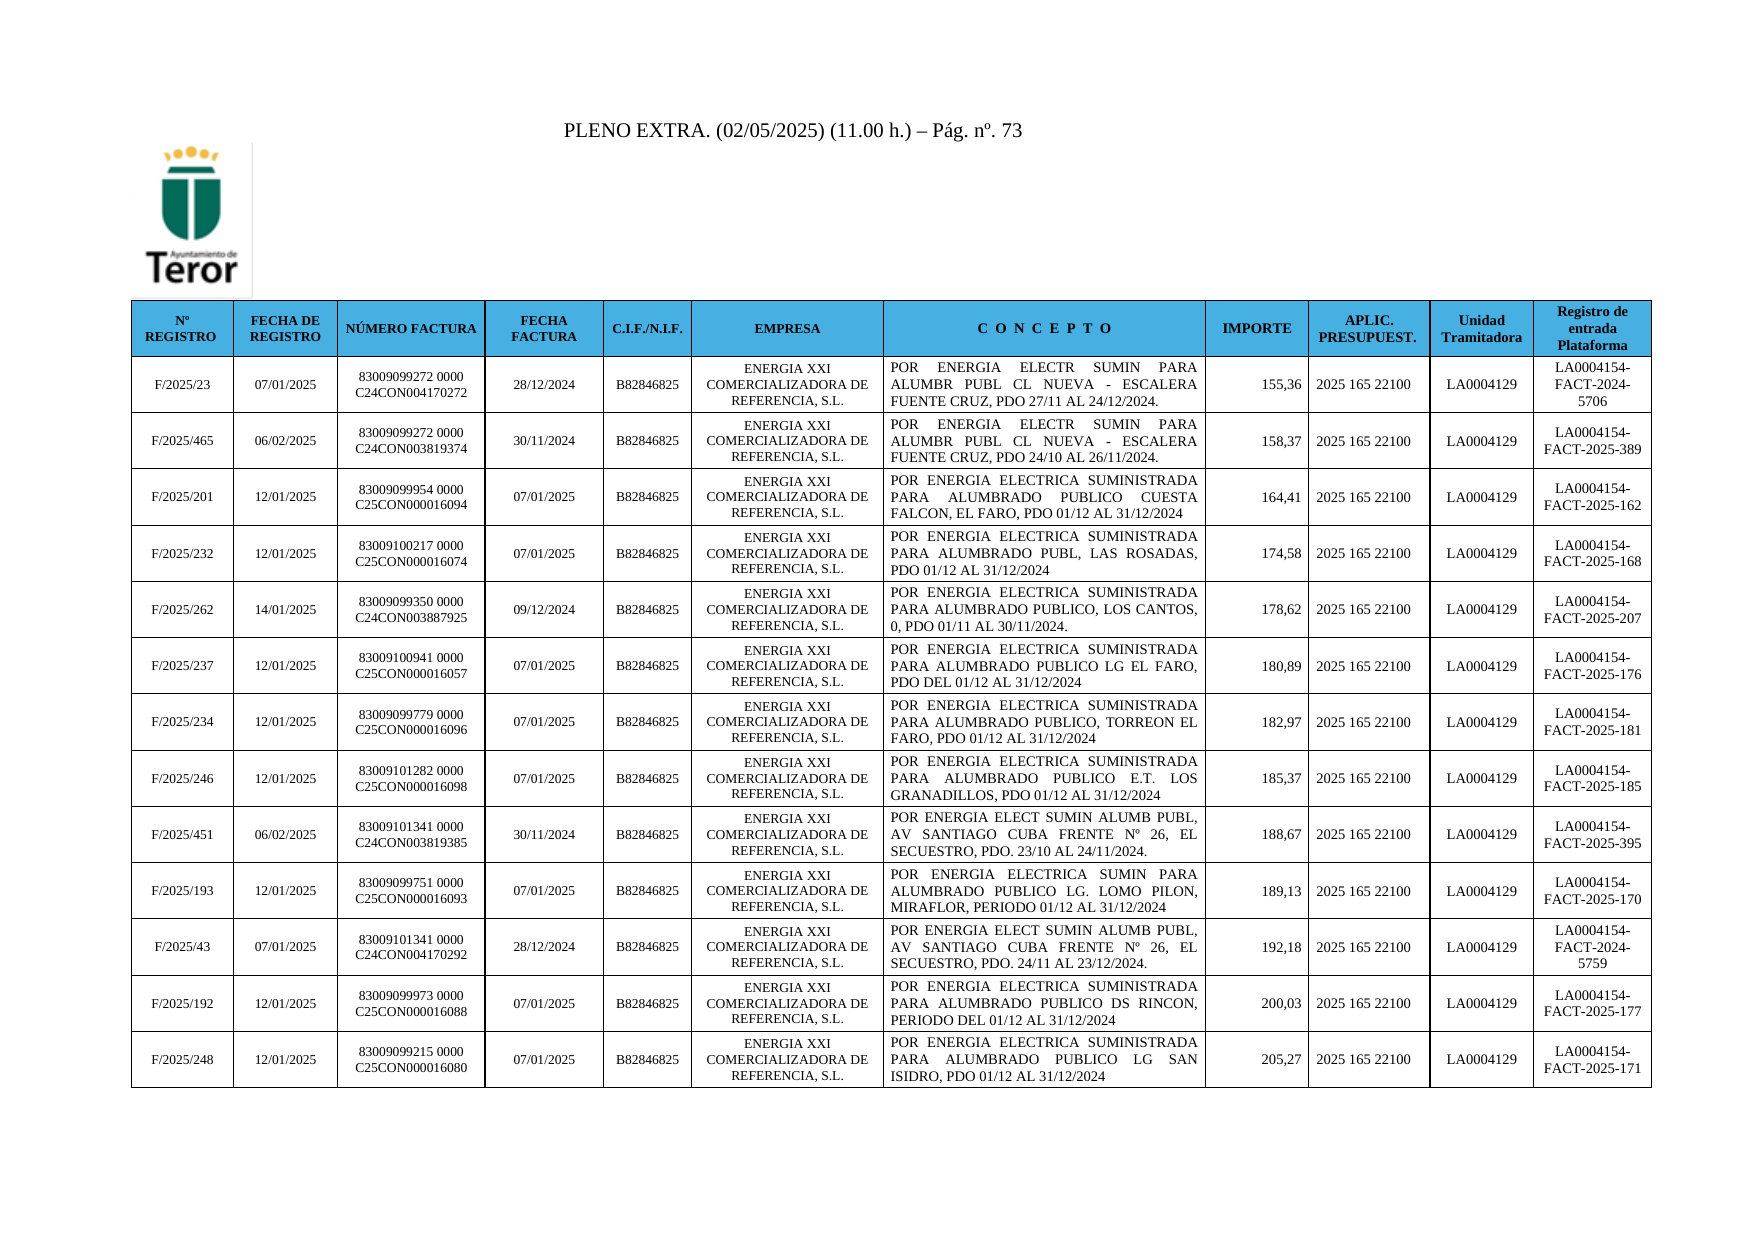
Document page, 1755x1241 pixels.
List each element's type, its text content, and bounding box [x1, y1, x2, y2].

table_cell B82846825 [604, 638, 691, 693]
table_header FECHA FACTURA [486, 301, 603, 356]
table_header APLIC. PRESUPUEST. [1309, 301, 1429, 356]
table_cell F/2025/43 [132, 919, 233, 974]
table_cell LA0004154-FACT-2025-389 [1534, 413, 1651, 468]
table_cell 06/02/2025 [234, 413, 337, 468]
table_cell 178,62 [1206, 582, 1308, 637]
table_cell 192,18 [1206, 919, 1308, 974]
table_cell ENERGIA XXI COMERCIALIZADORA DE REFERENCIA, S.L. [692, 694, 883, 749]
table_cell LA0004129 [1431, 413, 1533, 468]
table_cell LA0004154-FACT-2025-207 [1534, 582, 1651, 637]
table_cell 83009099973 0000 C25CON000016088 [338, 976, 484, 1031]
table_cell F/2025/234 [132, 694, 233, 749]
table_cell 2025 165 22100 [1309, 638, 1429, 693]
table_cell 12/01/2025 [234, 469, 337, 524]
table_cell POR ENERGIA ELECTR SUMIN PARA ALUMBR PUBL CL NUEVA - ESCALERA FUENTE CRUZ, PDO 27/11 AL 24/12/2024. [884, 357, 1205, 412]
table_cell LA0004129 [1431, 1032, 1533, 1087]
table_cell B82846825 [604, 413, 691, 468]
table_cell LA0004154-FACT-2025-162 [1534, 469, 1651, 524]
table_cell 83009101282 0000 C25CON000016098 [338, 751, 484, 806]
table_cell 188,67 [1206, 807, 1308, 862]
table_cell ENERGIA XXI COMERCIALIZADORA DE REFERENCIA, S.L. [692, 919, 883, 974]
table_cell LA0004129 [1431, 751, 1533, 806]
table_cell LA0004129 [1431, 919, 1533, 974]
table_cell 155,36 [1206, 357, 1308, 412]
table_cell B82846825 [604, 1032, 691, 1087]
table_cell LA0004154-FACT-2025-181 [1534, 694, 1651, 749]
table_cell ENERGIA XXI COMERCIALIZADORA DE REFERENCIA, S.L. [692, 1032, 883, 1087]
table_cell POR ENERGIA ELECTRICA SUMINISTRADA PARA ALUMBRADO PUBLICO E.T. LOS GRANADILLOS, PDO 01/12 AL 31/12/2024 [884, 751, 1205, 806]
table_cell 28/12/2024 [486, 919, 603, 974]
table_cell POR ENERGIA ELECTR SUMIN PARA ALUMBR PUBL CL NUEVA - ESCALERA FUENTE CRUZ, PDO 24/10 AL 26/11/2024. [884, 413, 1205, 468]
table_cell 07/01/2025 [486, 526, 603, 581]
table_cell F/2025/201 [132, 469, 233, 524]
table_cell 12/01/2025 [234, 526, 337, 581]
table_cell LA0004154-FACT-2025-395 [1534, 807, 1651, 862]
table_cell ENERGIA XXI COMERCIALIZADORA DE REFERENCIA, S.L. [692, 976, 883, 1031]
table_cell B82846825 [604, 976, 691, 1031]
table_cell ENERGIA XXI COMERCIALIZADORA DE REFERENCIA, S.L. [692, 863, 883, 918]
table_cell B82846825 [604, 751, 691, 806]
table_cell 12/01/2025 [234, 751, 337, 806]
table_cell 180,89 [1206, 638, 1308, 693]
table_cell 83009101341 0000 C24CON004170292 [338, 919, 484, 974]
table_header Registro de entrada Plataforma [1534, 301, 1651, 356]
table_cell 2025 165 22100 [1309, 807, 1429, 862]
table_cell 83009099272 0000 C24CON003819374 [338, 413, 484, 468]
table_cell POR ENERGIA ELECTRICA SUMINISTRADA PARA ALUMBRADO PUBLICO, TORREON EL FARO, PDO 01/12 AL 31/12/2024 [884, 694, 1205, 749]
table_cell 12/01/2025 [234, 694, 337, 749]
table_cell LA0004129 [1431, 638, 1533, 693]
table_cell ENERGIA XXI COMERCIALIZADORA DE REFERENCIA, S.L. [692, 413, 883, 468]
table_cell 07/01/2025 [486, 751, 603, 806]
table_cell 174,58 [1206, 526, 1308, 581]
table_cell B82846825 [604, 469, 691, 524]
table_cell LA0004129 [1431, 863, 1533, 918]
table_cell B82846825 [604, 807, 691, 862]
table_cell POR ENERGIA ELECTRICA SUMIN PARA ALUMBRADO PUBLICO LG. LOMO PILON, MIRAFLOR, PERIODO 01/12 AL 31/12/2024 [884, 863, 1205, 918]
table_cell LA0004129 [1431, 469, 1533, 524]
table_cell LA0004154-FACT-2025-170 [1534, 863, 1651, 918]
table_cell 07/01/2025 [234, 919, 337, 974]
table_cell 83009101341 0000 C24CON003819385 [338, 807, 484, 862]
table_cell 07/01/2025 [486, 694, 603, 749]
table_cell LA0004129 [1431, 976, 1533, 1031]
table_cell 189,13 [1206, 863, 1308, 918]
table_cell F/2025/23 [132, 357, 233, 412]
table_cell 14/01/2025 [234, 582, 337, 637]
table_cell B82846825 [604, 863, 691, 918]
table_cell 2025 165 22100 [1309, 469, 1429, 524]
table_cell 83009099350 0000 C24CON003887925 [338, 582, 484, 637]
table_cell POR ENERGIA ELECTRICA SUMINISTRADA PARA ALUMBRADO PUBLICO CUESTA FALCON, EL FARO, PDO 01/12 AL 31/12/2024 [884, 469, 1205, 524]
table_cell LA0004154-FACT-2025-168 [1534, 526, 1651, 581]
table_cell POR ENERGIA ELECTRICA SUMINISTRADA PARA ALUMBRADO PUBLICO DS RINCON, PERIODO DEL 01/12 AL 31/12/2024 [884, 976, 1205, 1031]
table_cell LA0004129 [1431, 526, 1533, 581]
table_cell F/2025/193 [132, 863, 233, 918]
table_cell F/2025/248 [132, 1032, 233, 1087]
table_cell 2025 165 22100 [1309, 413, 1429, 468]
table_cell F/2025/232 [132, 526, 233, 581]
table_cell LA0004154-FACT-2025-177 [1534, 976, 1651, 1031]
table_cell LA0004129 [1431, 582, 1533, 637]
table_cell 07/01/2025 [486, 1032, 603, 1087]
table_cell 83009100941 0000 C25CON000016057 [338, 638, 484, 693]
table_cell LA0004129 [1431, 694, 1533, 749]
table_cell 164,41 [1206, 469, 1308, 524]
table_cell ENERGIA XXI COMERCIALIZADORA DE REFERENCIA, S.L. [692, 469, 883, 524]
table_cell LA0004129 [1431, 807, 1533, 862]
table_header FECHA DE REGISTRO [234, 301, 337, 356]
table_cell 2025 165 22100 [1309, 1032, 1429, 1087]
table_cell B82846825 [604, 582, 691, 637]
table_cell 2025 165 22100 [1309, 694, 1429, 749]
table_cell 2025 165 22100 [1309, 863, 1429, 918]
table_cell 12/01/2025 [234, 638, 337, 693]
table_cell 185,37 [1206, 751, 1308, 806]
table_cell POR ENERGIA ELECTRICA SUMINISTRADA PARA ALUMBRADO PUBLICO, LOS CANTOS, 0, PDO 01/11 AL 30/11/2024. [884, 582, 1205, 637]
table_header Nº REGISTRO [132, 301, 233, 356]
table_cell F/2025/451 [132, 807, 233, 862]
table_cell ENERGIA XXI COMERCIALIZADORA DE REFERENCIA, S.L. [692, 526, 883, 581]
table_cell POR ENERGIA ELECTRICA SUMINISTRADA PARA ALUMBRADO PUBLICO LG SAN ISIDRO, PDO 01/12 AL 31/12/2024 [884, 1032, 1205, 1087]
table_cell 2025 165 22100 [1309, 751, 1429, 806]
table_cell 07/01/2025 [486, 469, 603, 524]
table_cell B82846825 [604, 919, 691, 974]
table_cell 2025 165 22100 [1309, 976, 1429, 1031]
table_cell LA0004129 [1431, 357, 1533, 412]
table_cell 200,03 [1206, 976, 1308, 1031]
table_cell POR ENERGIA ELECTRICA SUMINISTRADA PARA ALUMBRADO PUBL, LAS ROSADAS, PDO 01/12 AL 31/12/2024 [884, 526, 1205, 581]
table_cell 09/12/2024 [486, 582, 603, 637]
table_cell F/2025/465 [132, 413, 233, 468]
table_cell B82846825 [604, 694, 691, 749]
table_cell 158,37 [1206, 413, 1308, 468]
table_cell 83009099215 0000 C25CON000016080 [338, 1032, 484, 1087]
table_cell LA0004154-FACT-2025-185 [1534, 751, 1651, 806]
table_header NÚMERO FACTURA [338, 301, 484, 356]
table_cell B82846825 [604, 357, 691, 412]
table_cell 30/11/2024 [486, 413, 603, 468]
table_cell F/2025/192 [132, 976, 233, 1031]
table_cell F/2025/262 [132, 582, 233, 637]
table_cell LA0004154-FACT-2024-5706 [1534, 357, 1651, 412]
table_cell LA0004154-FACT-2024-5759 [1534, 919, 1651, 974]
table_cell 2025 165 22100 [1309, 526, 1429, 581]
table_cell ENERGIA XXI COMERCIALIZADORA DE REFERENCIA, S.L. [692, 582, 883, 637]
table_cell POR ENERGIA ELECTRICA SUMINISTRADA PARA ALUMBRADO PUBLICO LG EL FARO, PDO DEL 01/12 AL 31/12/2024 [884, 638, 1205, 693]
table_cell ENERGIA XXI COMERCIALIZADORA DE REFERENCIA, S.L. [692, 357, 883, 412]
table_cell F/2025/246 [132, 751, 233, 806]
table_cell 2025 165 22100 [1309, 919, 1429, 974]
table_cell 28/12/2024 [486, 357, 603, 412]
table_cell 30/11/2024 [486, 807, 603, 862]
table_cell 07/01/2025 [486, 976, 603, 1031]
table_cell 2025 165 22100 [1309, 357, 1429, 412]
table_cell 83009100217 0000 C25CON000016074 [338, 526, 484, 581]
table_cell 07/01/2025 [234, 357, 337, 412]
table_header EMPRESA [692, 301, 883, 356]
table_cell LA0004154-FACT-2025-171 [1534, 1032, 1651, 1087]
table_header C.I.F./N.I.F. [604, 301, 691, 356]
table_cell 12/01/2025 [234, 1032, 337, 1087]
table_header C O N C E P T O [884, 301, 1205, 356]
table_cell 83009099954 0000 C25CON000016094 [338, 469, 484, 524]
table_header IMPORTE [1206, 301, 1308, 356]
table_cell ENERGIA XXI COMERCIALIZADORA DE REFERENCIA, S.L. [692, 751, 883, 806]
table_cell 07/01/2025 [486, 863, 603, 918]
table_cell 07/01/2025 [486, 638, 603, 693]
table_cell B82846825 [604, 526, 691, 581]
table_cell 12/01/2025 [234, 976, 337, 1031]
table_cell 2025 165 22100 [1309, 582, 1429, 637]
table_cell 06/02/2025 [234, 807, 337, 862]
table_cell 83009099779 0000 C25CON000016096 [338, 694, 484, 749]
table_cell 83009099751 0000 C25CON000016093 [338, 863, 484, 918]
table_cell F/2025/237 [132, 638, 233, 693]
table_cell POR ENERGIA ELECT SUMIN ALUMB PUBL, AV SANTIAGO CUBA FRENTE Nº 26, EL SECUESTRO, PDO. 24/11 AL 23/12/2024. [884, 919, 1205, 974]
table_cell ENERGIA XXI COMERCIALIZADORA DE REFERENCIA, S.L. [692, 638, 883, 693]
table_cell 205,27 [1206, 1032, 1308, 1087]
table_cell POR ENERGIA ELECT SUMIN ALUMB PUBL, AV SANTIAGO CUBA FRENTE Nº 26, EL SECUESTRO, PDO. 23/10 AL 24/11/2024. [884, 807, 1205, 862]
table_cell 182,97 [1206, 694, 1308, 749]
table_header Unidad Tramitadora [1431, 301, 1533, 356]
table_cell ENERGIA XXI COMERCIALIZADORA DE REFERENCIA, S.L. [692, 807, 883, 862]
table_cell 83009099272 0000 C24CON004170272 [338, 357, 484, 412]
table_cell LA0004154-FACT-2025-176 [1534, 638, 1651, 693]
table_cell 12/01/2025 [234, 863, 337, 918]
